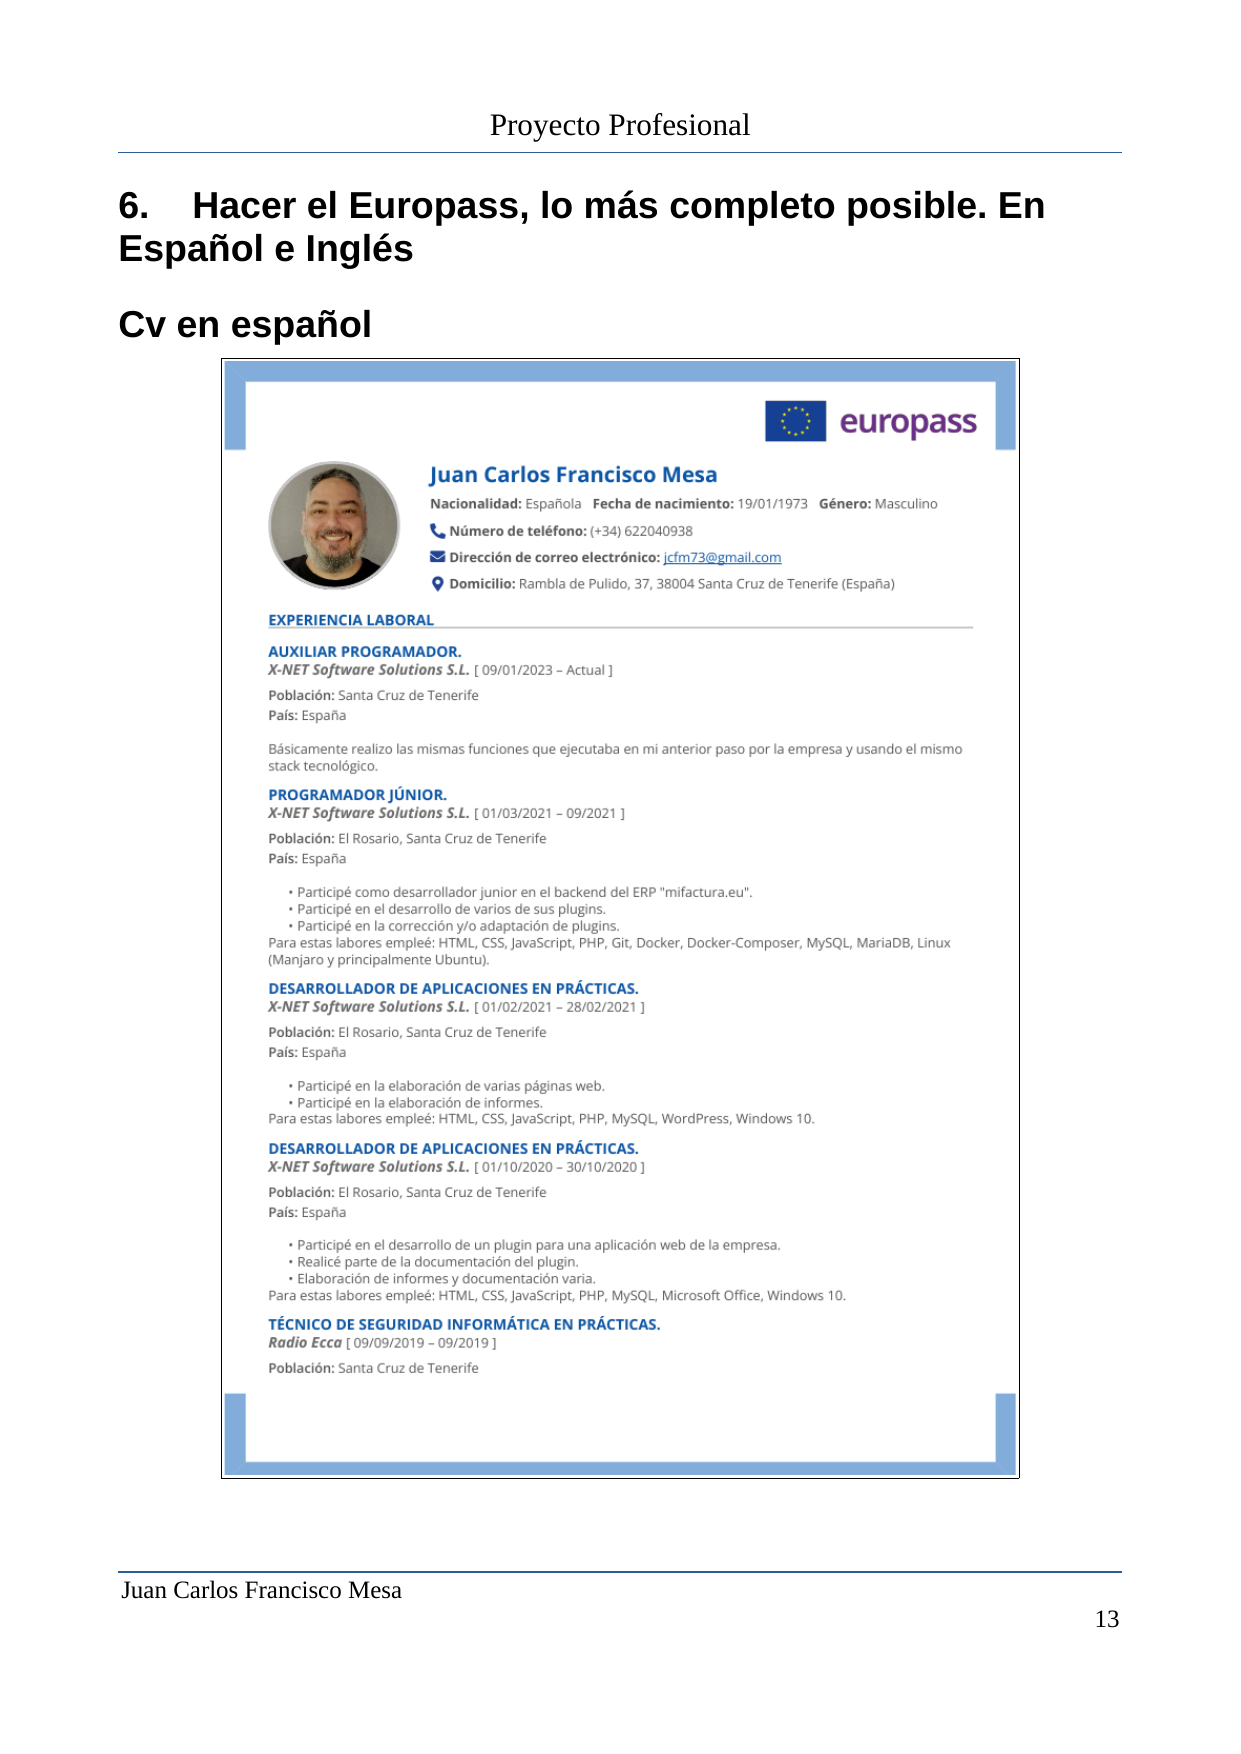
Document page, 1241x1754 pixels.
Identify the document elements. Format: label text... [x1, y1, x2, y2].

subtitle Cv en español [118, 302, 1122, 346]
picture [224, 361, 1016, 1475]
subtitle Hacer el Europass, lo más completo posible. En Español e Inglés [118, 183, 1122, 269]
